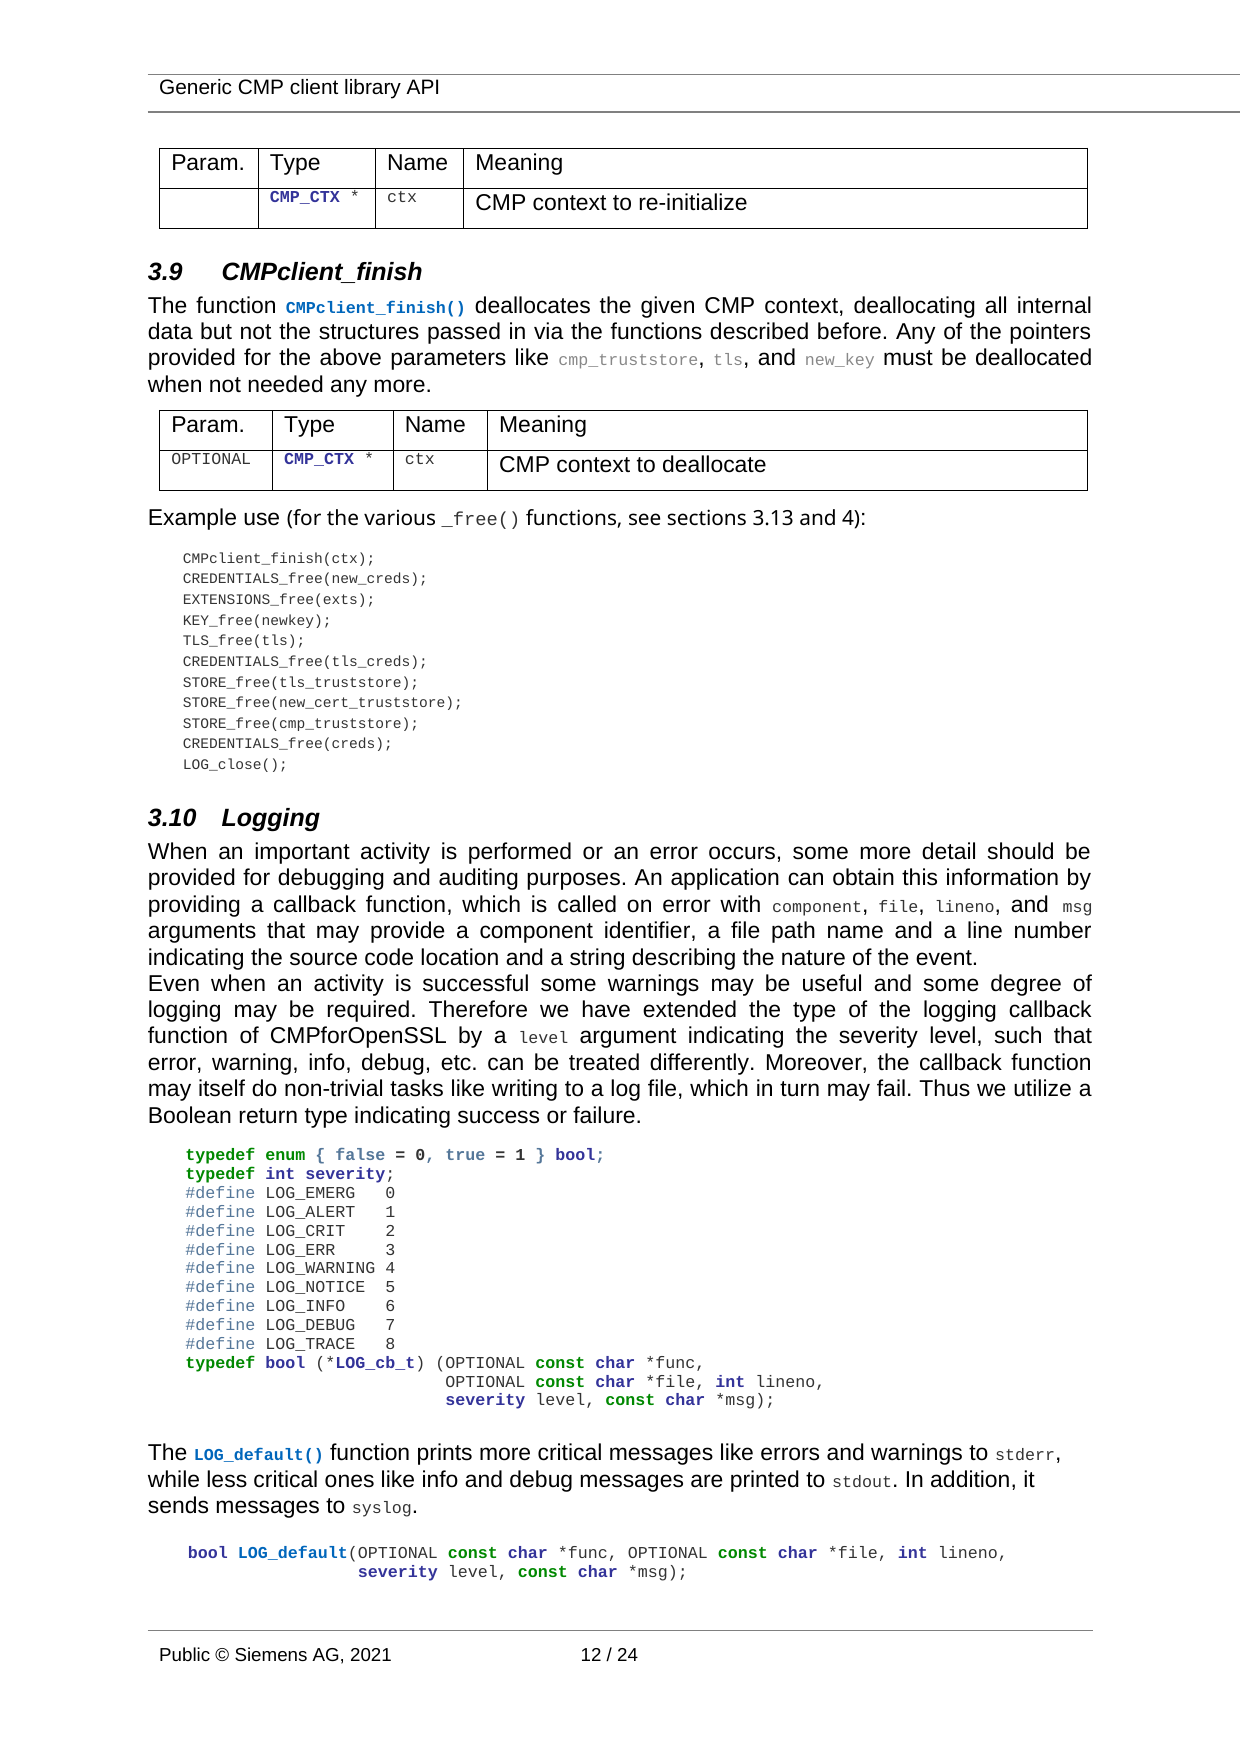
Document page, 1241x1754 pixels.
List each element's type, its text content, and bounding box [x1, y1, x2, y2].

text EXTENSIONS_free(exts); [148, 592, 1092, 609]
text Example use (for the various _free() functions, see sections 3.13 and 4): [148, 503, 1092, 531]
text KEY_free(newkey); [148, 613, 1092, 629]
text The function CMPclient_finish() deallocates the given CMP context, deallocating all internal data but not the structures passed in via the functions described before. Any of the pointers provided for the above parameters like cmp_truststore, tls, and new_key must be deallocated when not needed any more. [148, 292, 1092, 397]
table_cell CMP context to deallocate [488, 451, 1087, 489]
text CREDENTIALS_free(new_creds); [148, 572, 1092, 588]
table_cell CMP context to re-initialize [464, 189, 1087, 227]
text #define LOG_DEBUG 7 [185, 1317, 1092, 1335]
table_header Meaning [464, 149, 1087, 188]
table_cell OPTIONAL [160, 451, 272, 489]
text OPTIONAL const char *file, int lineno, [185, 1373, 1092, 1392]
table_cell CMP_CTX * [259, 189, 375, 227]
text bool LOG_default(OPTIONAL const char *func, OPTIONAL const char *file, int lineno, [148, 1545, 1092, 1564]
text When an important activity is performed or an error occurs, some more detail should be provided for debugging and auditing purposes. An application can obtain this information by providing a callback function, which is called on error with component, file, lineno, and msg arguments that may provide a component identifier, a file path name and a line number indicating the source code location and a string describing the nature of the event. [148, 838, 1092, 970]
text STORE_free(tls_truststore); [148, 675, 1092, 691]
text STORE_free(new_cert_truststore); STORE_free(cmp_truststore); CREDENTIALS_free(creds); LOG_close(); [148, 695, 1092, 774]
text severity level, const char *msg); [185, 1392, 1092, 1411]
text #define LOG_NOTICE 5 [185, 1279, 1092, 1298]
text CMPclient_finish(ctx); [148, 551, 1092, 568]
text #define LOG_CRIT 2 [185, 1222, 1092, 1241]
table_header Param. [160, 411, 272, 449]
text #define LOG_WARNING 4 [185, 1260, 1092, 1279]
table_header Type [259, 149, 375, 188]
text #define LOG_ERR 3 [185, 1241, 1092, 1260]
table_cell ctx [376, 189, 463, 227]
table_header Name [394, 411, 487, 449]
table_header Param. [160, 149, 258, 188]
subtitle Logging [148, 803, 1092, 832]
table_header Meaning [488, 411, 1087, 449]
text #define LOG_EMERG 0 [185, 1184, 1092, 1203]
text typedef enum { false = 0, true = 1 } bool; typedef int severity; [185, 1128, 1092, 1184]
text severity level, const char *msg); [148, 1564, 1092, 1583]
table_header Type [273, 411, 393, 449]
text #define LOG_TRACE 8 [185, 1335, 1092, 1354]
table_header Name [376, 149, 463, 188]
text #define LOG_ALERT 1 [185, 1203, 1092, 1222]
text TLS_free(tls); [148, 633, 1092, 650]
subtitle CMPclient_finish [148, 257, 1092, 285]
text CREDENTIALS_free(tls_creds); [148, 654, 1092, 671]
text typedef bool (*LOG_cb_t) (OPTIONAL const char *func, [185, 1354, 1092, 1373]
text The LOG_default() function prints more critical messages like errors and warnings to stderr, while less critical ones like info and debug messages are printed to stdout. In addition, it sends messages to syslog. [148, 1439, 1092, 1519]
table_cell [160, 189, 258, 227]
table_cell ctx [394, 451, 487, 489]
text #define LOG_INFO 6 [185, 1298, 1092, 1317]
table_cell CMP_CTX * [273, 451, 393, 489]
text Even when an activity is successful some warnings may be useful and some degree of logging may be required. Therefore we have extended the type of the logging callback function of CMPforOpenSSL by a level argument indicating the severity level, such that error, warning, info, debug, etc. can be treated differently. Moreover, the callback function may itself do non-trivial tasks like writing to a log file, which in turn may fail. Thus we utilize a Boolean return type indicating success or failure. [148, 970, 1092, 1128]
